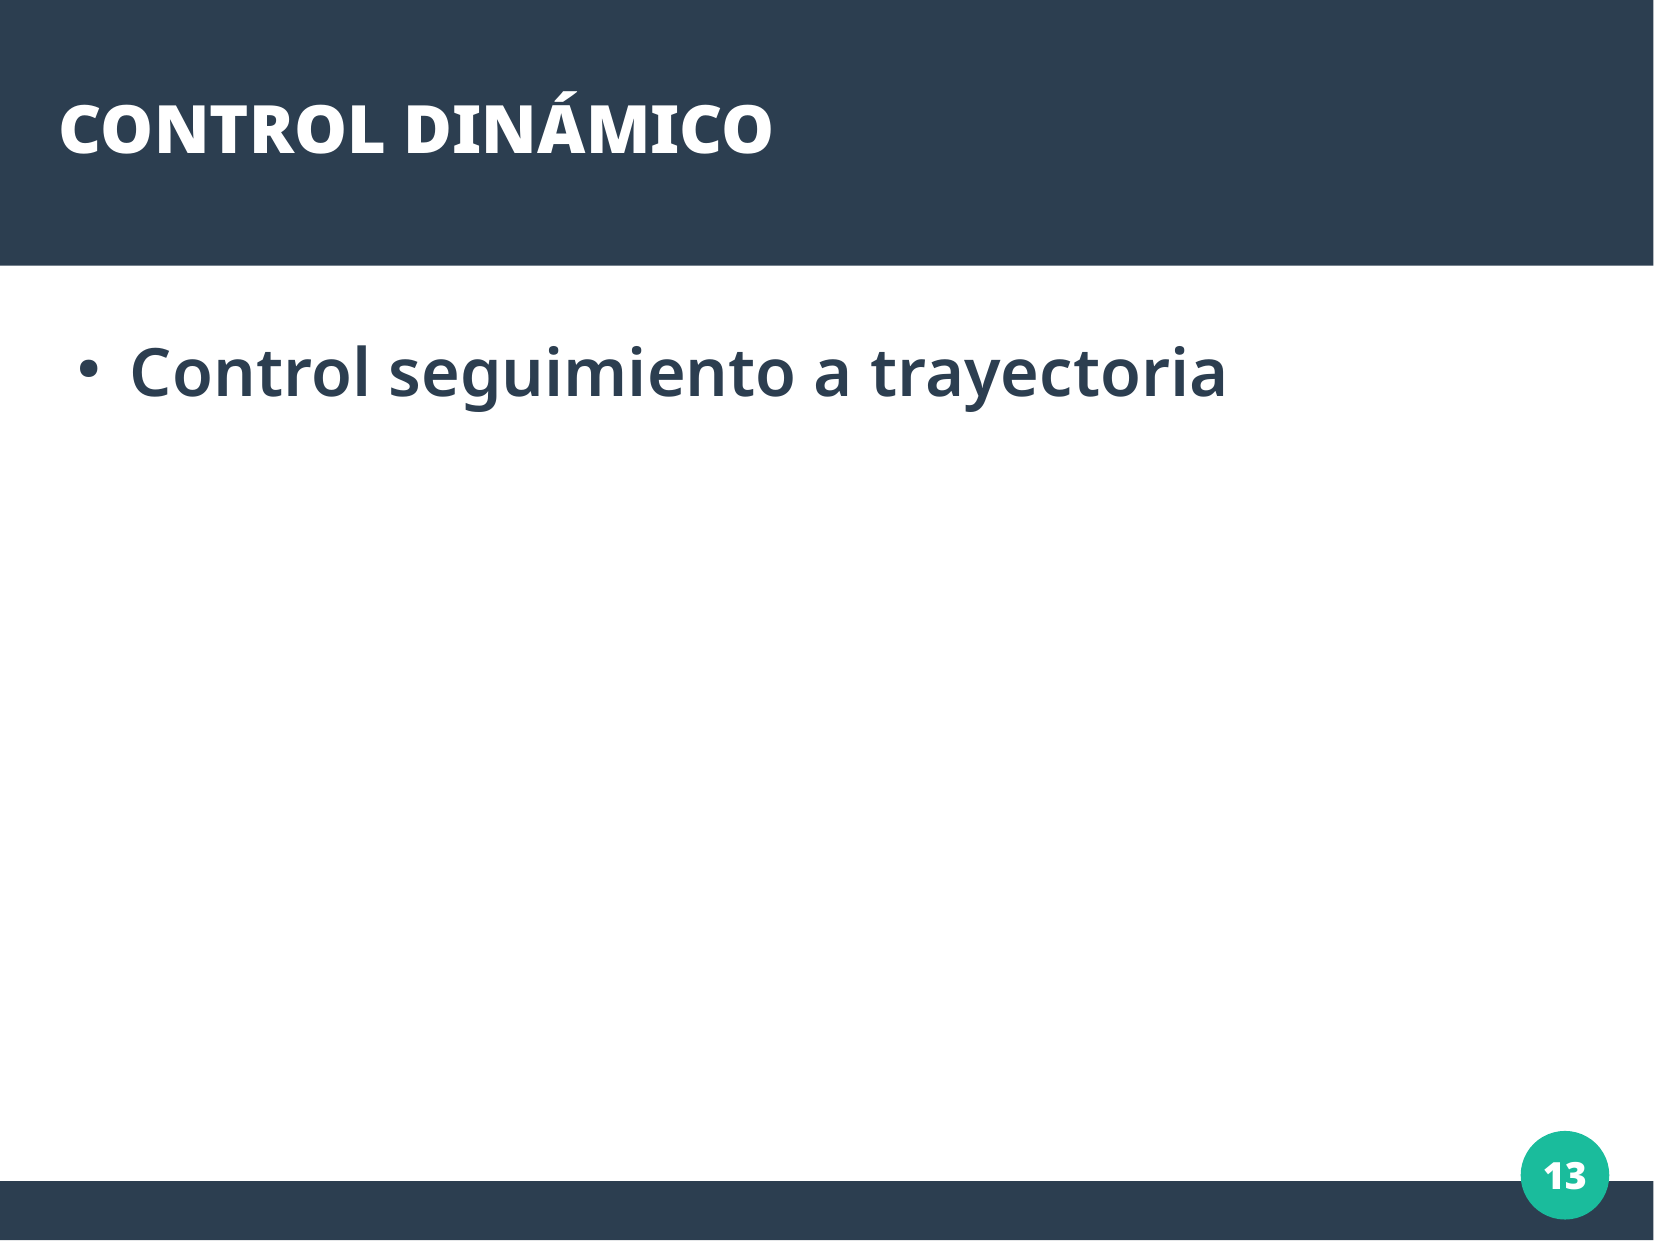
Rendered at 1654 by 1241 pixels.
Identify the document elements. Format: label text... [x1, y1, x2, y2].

list Control seguimiento a trayectoria [59, 324, 1595, 1152]
title CONTROL DINÁMICO [59, 49, 1595, 207]
